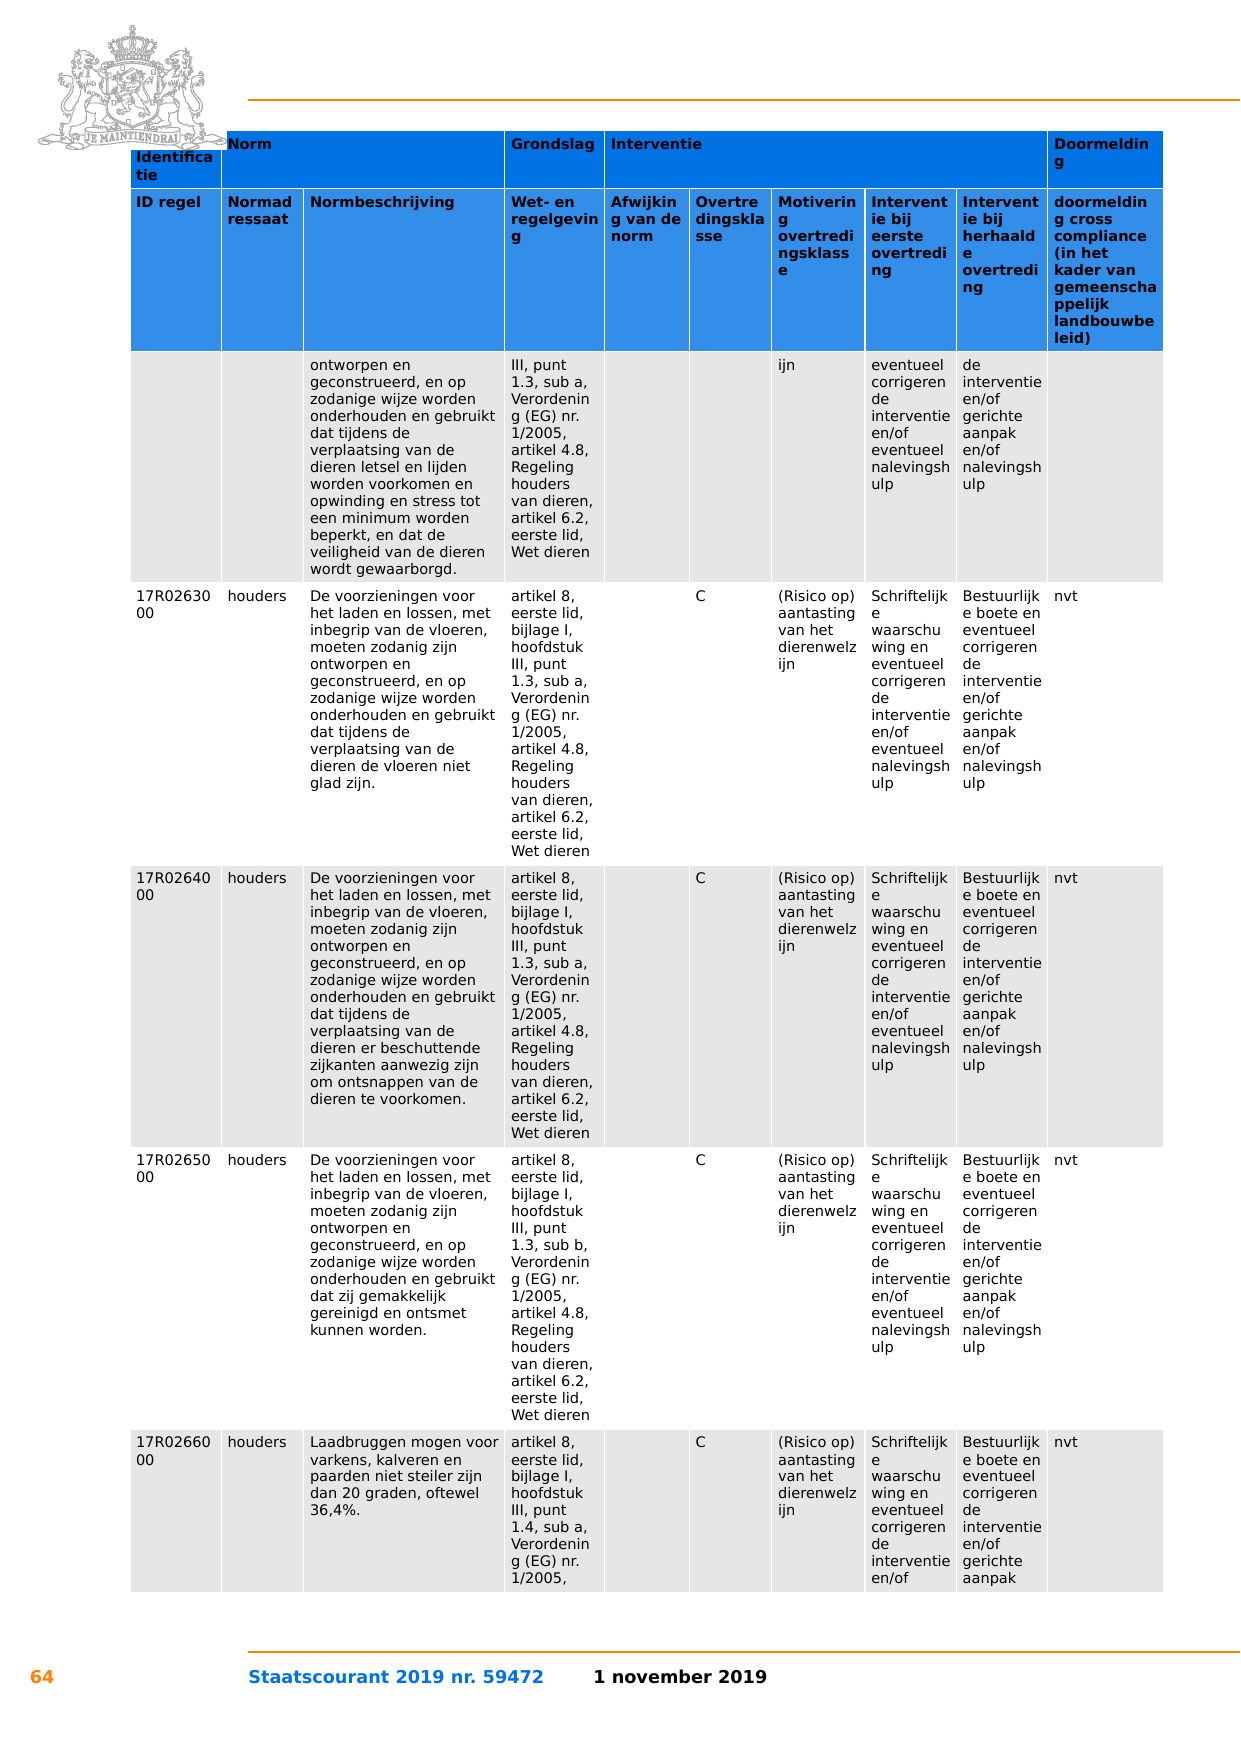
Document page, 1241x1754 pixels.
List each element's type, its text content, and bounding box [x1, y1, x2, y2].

table_cell ijn [772, 352, 864, 582]
picture [38, 25, 227, 150]
table_cell C [690, 584, 771, 864]
table_header Doormelding [1048, 131, 1163, 188]
table_cell 17R0263000 [131, 584, 221, 864]
table_cell nvt [1048, 1148, 1163, 1429]
table_cell doormelding cross compliance (in het kader van gemeenschappelijk landbouwbeleid) [1048, 189, 1163, 351]
table_cell C [690, 1430, 771, 1592]
table_cell Afwijking van de norm [605, 189, 689, 351]
table_cell Interventie bij herhaalde overtreding [957, 189, 1047, 351]
table_cell ID regel [131, 189, 221, 351]
table_cell [1048, 352, 1163, 582]
table_cell De voorzieningen voor het laden en lossen, met inbegrip van de vloeren, moeten zodanig zijn ontworpen en geconstrueerd, en op zodanige wijze worden onderhouden en gebruikt dat tijdens de verplaatsing van de dieren er beschuttende zijkanten aanwezig zijn om ontsnappen van de dieren te voorkomen. [304, 866, 504, 1147]
table_cell Normbeschrijving [304, 189, 504, 351]
table_cell [605, 584, 689, 864]
table_cell Laadbruggen mogen voor varkens, kalveren en paarden niet steiler zijn dan 20 graden, oftewel 36,4%. [304, 1430, 504, 1592]
table_cell Schriftelijke waarschuwing en eventueel corrigerende interventie en/of [866, 1430, 956, 1592]
table_cell C [690, 866, 771, 1147]
table_cell artikel 8, eerste lid, bijlage I, hoofdstuk III, punt 1.3, sub a, Verordening (EG) nr. 1/2005, artikel 4.8, Regeling houders van dieren, artikel 6.2, eerste lid, Wet dieren [505, 866, 604, 1147]
table_cell [605, 1148, 689, 1429]
table_cell (Risico op) aantasting van het dierenwelzijn [772, 1430, 864, 1592]
table_cell De voorzieningen voor het laden en lossen, met inbegrip van de vloeren, moeten zodanig zijn ontworpen en geconstrueerd, en op zodanige wijze worden onderhouden en gebruikt dat zij gemakkelijk gereinigd en ontsmet kunnen worden. [304, 1148, 504, 1429]
table_cell [605, 352, 689, 582]
table_cell de interventie en/of gerichte aanpak en/of nalevingshulp [957, 352, 1047, 582]
table_header Interventie [605, 131, 1047, 188]
table_cell Schriftelijke waarschuwing en eventueel corrigerende interventie en/of eventueel nalevingshulp [866, 584, 956, 864]
table_cell Overtredingsklasse [690, 189, 771, 351]
table_cell Bestuurlijke boete en eventueel corrigerende interventie en/of gerichte aanpak en/of nalevingshulp [957, 1148, 1047, 1429]
table_cell houders [222, 584, 303, 864]
table_cell 17R0265000 [131, 1148, 221, 1429]
table_header Identificatie [131, 150, 221, 188]
table_cell artikel 8, eerste lid, bijlage I, hoofdstuk III, punt 1.3, sub a, Verordening (EG) nr. 1/2005, artikel 4.8, Regeling houders van dieren, artikel 6.2, eerste lid, Wet dieren [505, 584, 604, 864]
table_cell C [690, 1148, 771, 1429]
table_cell (Risico op) aantasting van het dierenwelzijn [772, 1148, 864, 1429]
table_cell Motivering overtredingsklasse [772, 189, 864, 351]
table_cell Bestuurlijke boete en eventueel corrigerende interventie en/of gerichte aanpak [957, 1430, 1047, 1592]
table_cell eventueel corrigerende interventie en/of eventueel nalevingshulp [866, 352, 956, 582]
table_cell nvt [1048, 1430, 1163, 1592]
table_cell houders [222, 1148, 303, 1429]
table_header Norm [222, 131, 504, 188]
table_cell artikel 8, eerste lid, bijlage I, hoofdstuk III, punt 1.3, sub b, Verordening (EG) nr. 1/2005, artikel 4.8, Regeling houders van dieren, artikel 6.2, eerste lid, Wet dieren [505, 1148, 604, 1429]
table_cell Bestuurlijke boete en eventueel corrigerende interventie en/of gerichte aanpak en/of nalevingshulp [957, 866, 1047, 1147]
table_cell ontworpen en geconstrueerd, en op zodanige wijze worden onderhouden en gebruikt dat tijdens de verplaatsing van de dieren letsel en lijden worden voorkomen en opwinding en stress tot een minimum worden beperkt, en dat de veiligheid van de dieren wordt gewaarborgd. [304, 352, 504, 582]
table_cell 17R0264000 [131, 866, 221, 1147]
table_cell [131, 352, 221, 582]
table_cell [605, 866, 689, 1147]
table_cell Wet- en regelgeving [505, 189, 604, 351]
table_cell Bestuurlijke boete en eventueel corrigerende interventie en/of gerichte aanpak en/of nalevingshulp [957, 584, 1047, 864]
table_cell houders [222, 1430, 303, 1592]
table_cell De voorzieningen voor het laden en lossen, met inbegrip van de vloeren, moeten zodanig zijn ontworpen en geconstrueerd, en op zodanige wijze worden onderhouden en gebruikt dat tijdens de verplaatsing van de dieren de vloeren niet glad zijn. [304, 584, 504, 864]
table_cell Schriftelijke waarschuwing en eventueel corrigerende interventie en/of eventueel nalevingshulp [866, 1148, 956, 1429]
table_cell (Risico op) aantasting van het dierenwelzijn [772, 584, 864, 864]
table_cell [222, 352, 303, 582]
table_header Grondslag [505, 131, 604, 188]
table_cell Interventie bij eerste overtreding [866, 189, 956, 351]
table_cell Schriftelijke waarschuwing en eventueel corrigerende interventie en/of eventueel nalevingshulp [866, 866, 956, 1147]
table_cell (Risico op) aantasting van het dierenwelzijn [772, 866, 864, 1147]
table_cell nvt [1048, 584, 1163, 864]
table_cell houders [222, 866, 303, 1147]
table_cell 17R0266000 [131, 1430, 221, 1592]
table_cell Normadressaat [222, 189, 303, 351]
table_cell [690, 352, 771, 582]
table_cell [605, 1430, 689, 1592]
table_cell artikel 8, eerste lid, bijlage I, hoofdstuk III, punt 1.4, sub a, Verordening (EG) nr. 1/2005, [505, 1430, 604, 1592]
table_cell III, punt 1.3, sub a, Verordening (EG) nr. 1/2005, artikel 4.8, Regeling houders van dieren, artikel 6.2, eerste lid, Wet dieren [505, 352, 604, 582]
table_cell nvt [1048, 866, 1163, 1147]
